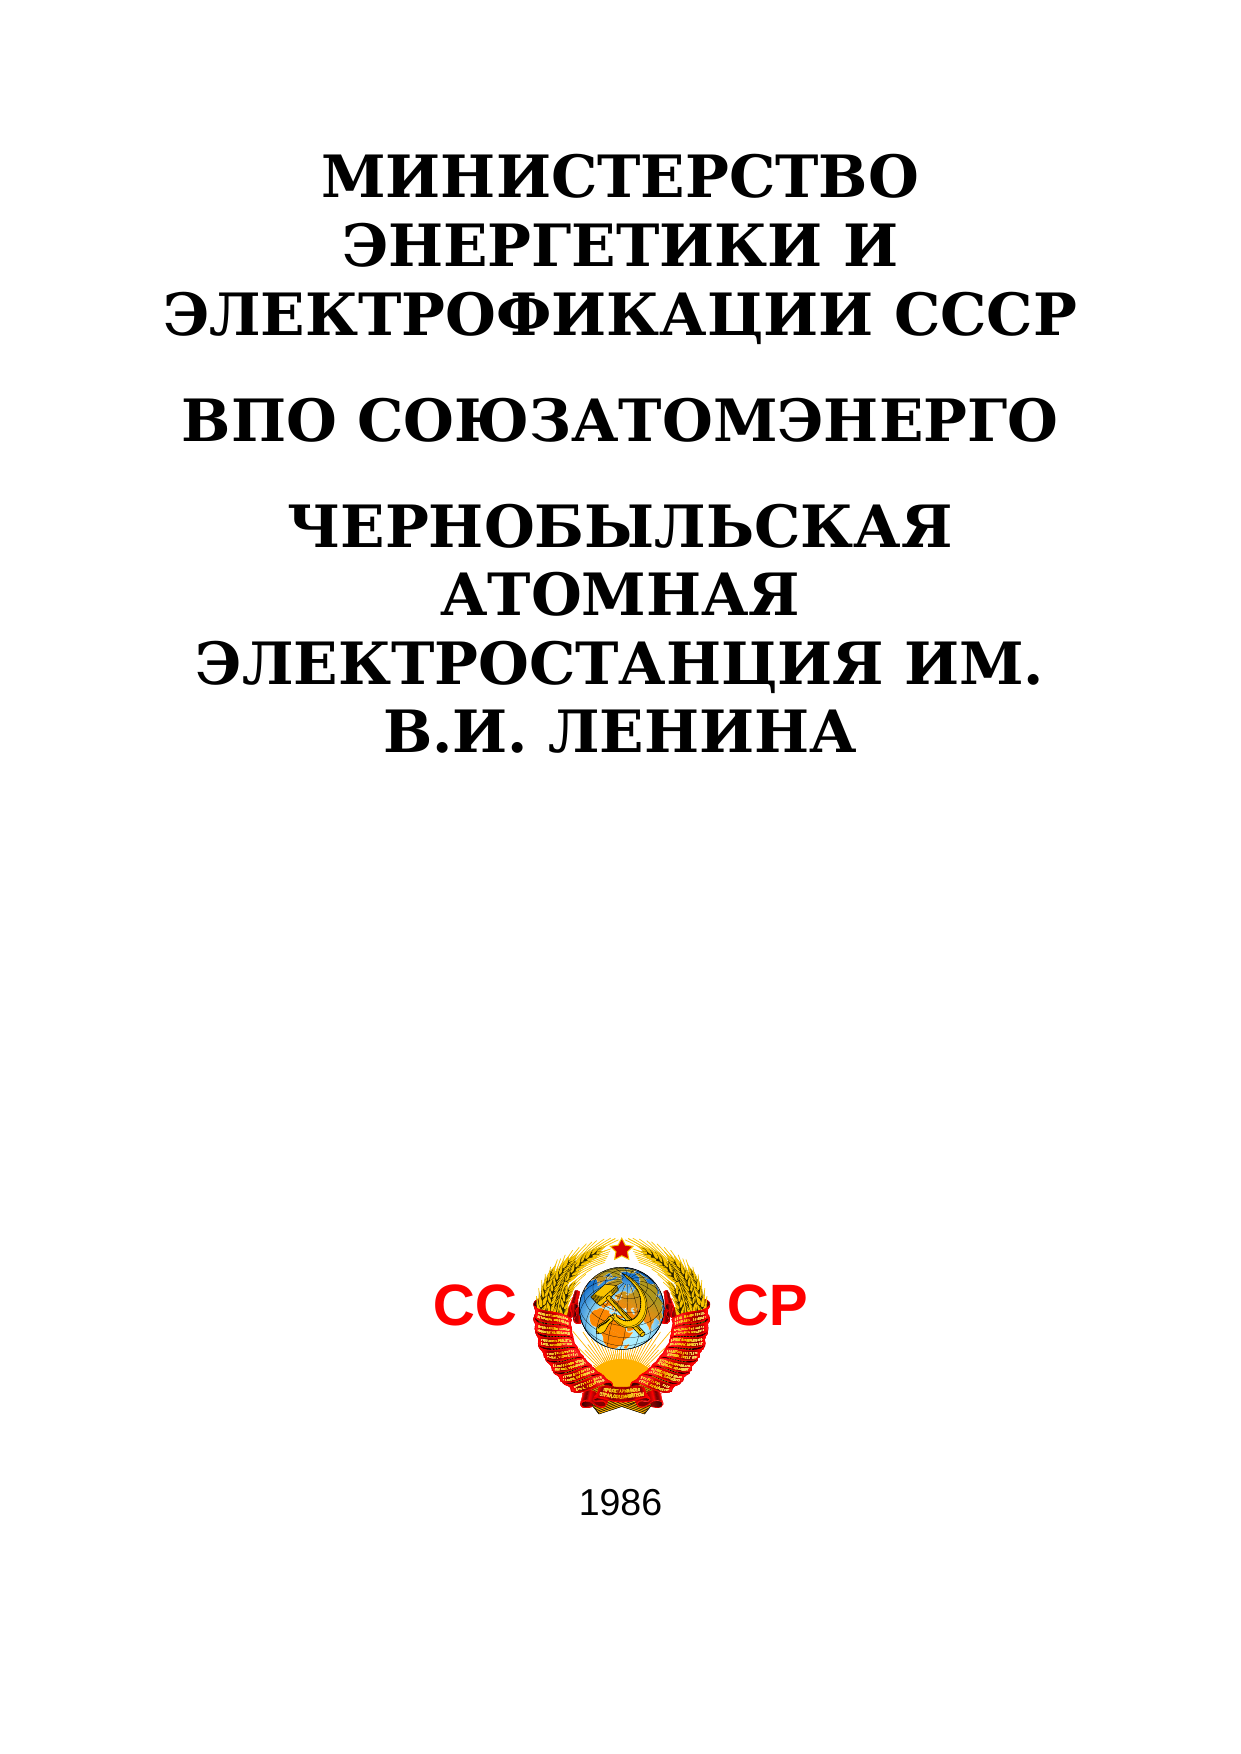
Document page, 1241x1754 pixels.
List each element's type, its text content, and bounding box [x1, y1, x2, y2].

title CC [118, 1237, 610, 1414]
title ЧЕРНОБЫЛЬСКАЯ АТОМНАЯ ЭЛЕКТРОСТАНЦИЯ ИМ. В.И. ЛЕНИНА [118, 492, 1122, 766]
title CP [634, 1237, 1122, 1414]
title ВПО СОЮЗАТОМЭНЕРГО [118, 386, 1122, 455]
subtitle 1986 [118, 1481, 1122, 1524]
title [603, 1407, 640, 1414]
title [574, 1250, 669, 1298]
title МИНИСТЕРСТВО ЭНЕРГЕТИКИ И ЭЛЕКТРОФИКАЦИИ СССР [118, 143, 1122, 349]
